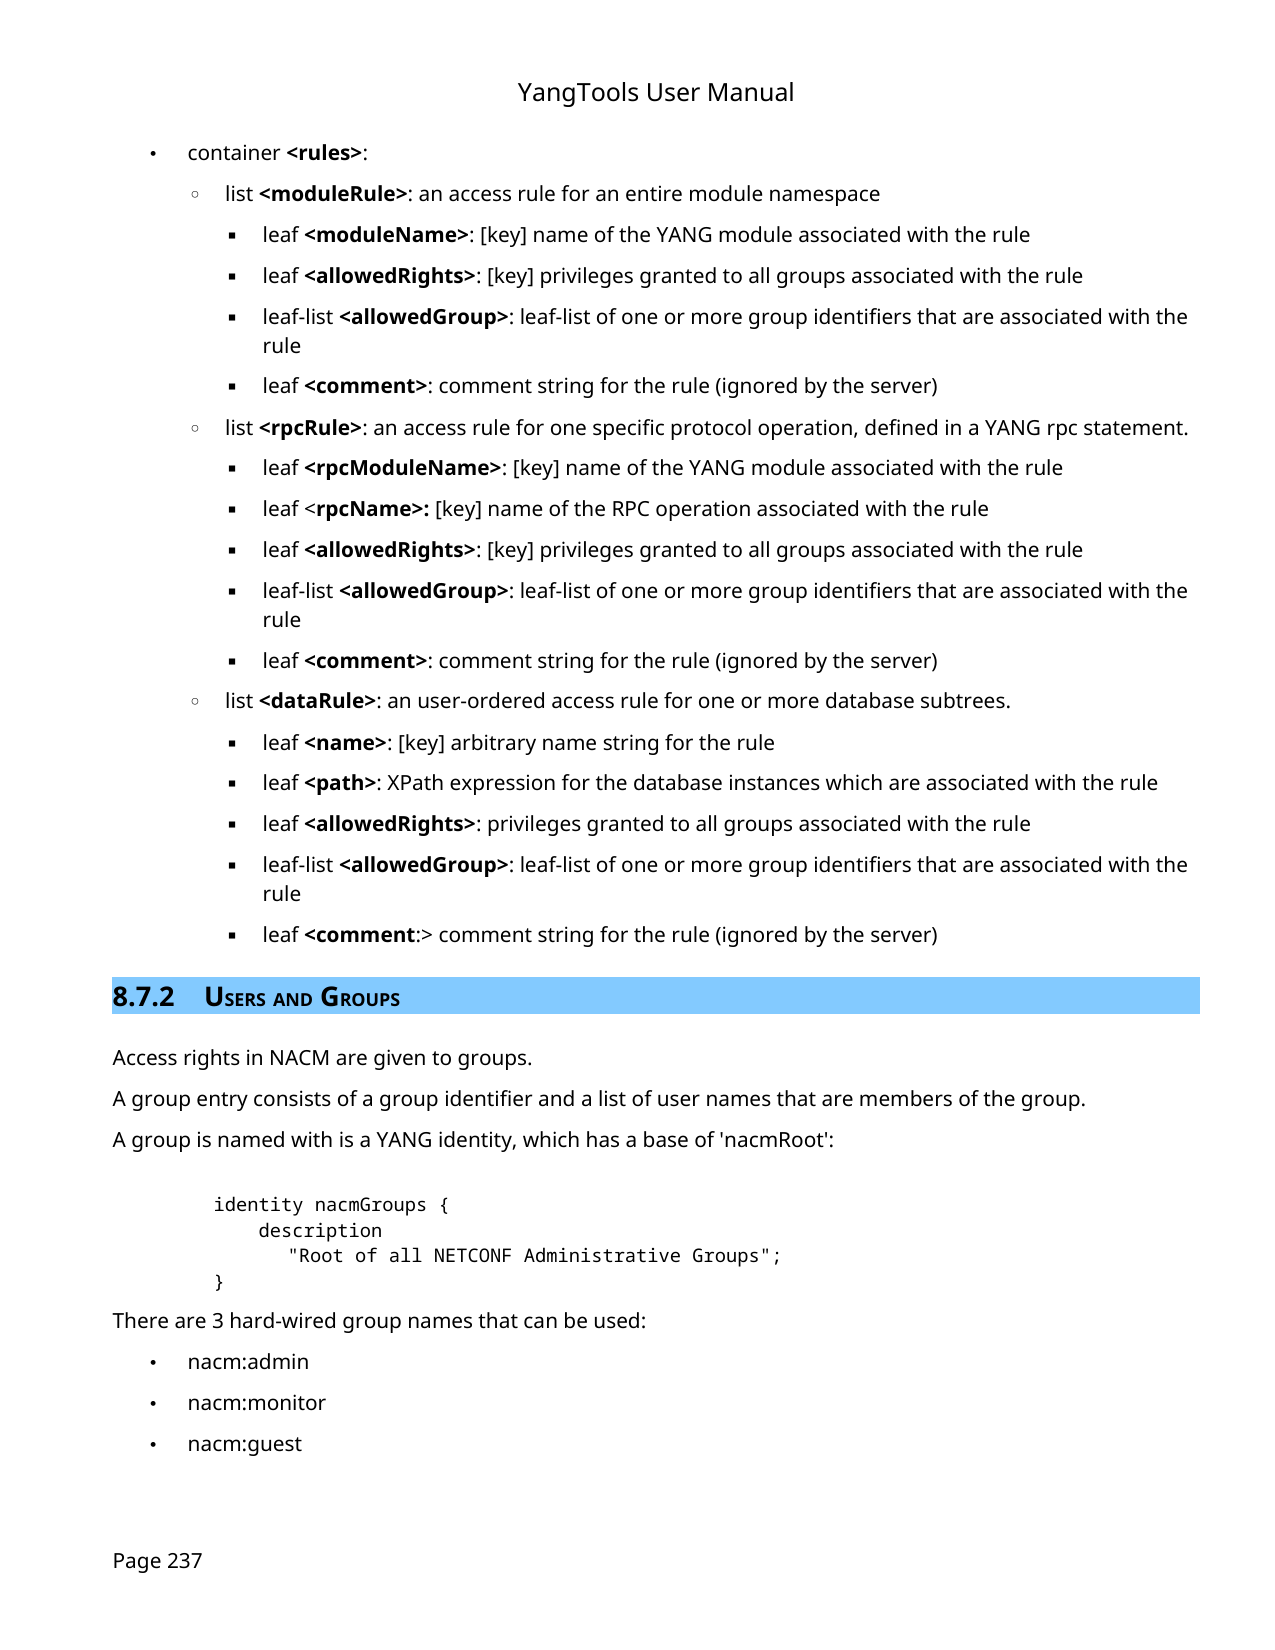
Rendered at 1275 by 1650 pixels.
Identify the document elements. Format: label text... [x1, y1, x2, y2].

subtitle Users and Groups [112, 977, 1200, 1014]
list leaf <moduleName>: [key] name of the YANG module associated with the rule [225, 220, 1200, 249]
text A group entry consists of a group identifier and a list of user names that are members of the group. [112, 1084, 1200, 1113]
list nacm:guest [150, 1429, 1200, 1457]
text There are 3 hard-wired group names that can be used: [112, 1306, 1200, 1334]
list leaf <path>: XPath expression for the database instances which are associated with the rule [225, 768, 1200, 797]
list leaf <comment>: comment string for the rule (ignored by the server) [225, 646, 1200, 674]
list leaf <rpcName>: [key] name of the RPC operation associated with the rule [225, 494, 1200, 523]
text A group is named with is a YANG identity, which has a base of 'nacmRoot': [112, 1125, 1200, 1154]
list leaf <allowedRights>: privileges granted to all groups associated with the rule [225, 809, 1200, 838]
list list <moduleRule>: an access rule for an entire module namespace [187, 179, 1200, 208]
list leaf-list <allowedGroup>: leaf-list of one or more group identifiers that are associated with the rule [225, 576, 1200, 633]
list leaf <allowedRights>: [key] privileges granted to all groups associated with the rule [225, 261, 1200, 290]
list list <dataRule>: an user-ordered access rule for one or more database subtrees. [187, 687, 1200, 715]
list leaf <name>: [key] arbitrary name string for the rule [225, 728, 1200, 756]
list leaf <comment:> comment string for the rule (ignored by the server) [225, 920, 1200, 948]
list leaf-list <allowedGroup>: leaf-list of one or more group identifiers that are associated with the rule [225, 302, 1200, 359]
list leaf <allowedRights>: [key] privileges granted to all groups associated with the rule [225, 535, 1200, 564]
list leaf <rpcModuleName>: [key] name of the YANG module associated with the rule [225, 453, 1200, 482]
list nacm:monitor [150, 1388, 1200, 1416]
text identity nacmGroups { description "Root of all NETCONF Administrative Groups"; } [139, 1166, 1200, 1294]
list leaf <comment>: comment string for the rule (ignored by the server) [225, 372, 1200, 400]
list leaf-list <allowedGroup>: leaf-list of one or more group identifiers that are associated with the rule [225, 850, 1200, 907]
text Access rights in NACM are given to groups. [112, 1043, 1200, 1072]
list list <rpcRule>: an access rule for one specific protocol operation, defined in a YANG rpc statement. [187, 413, 1200, 441]
list nacm:admin [150, 1347, 1200, 1375]
list container <rules>: [150, 138, 1200, 167]
